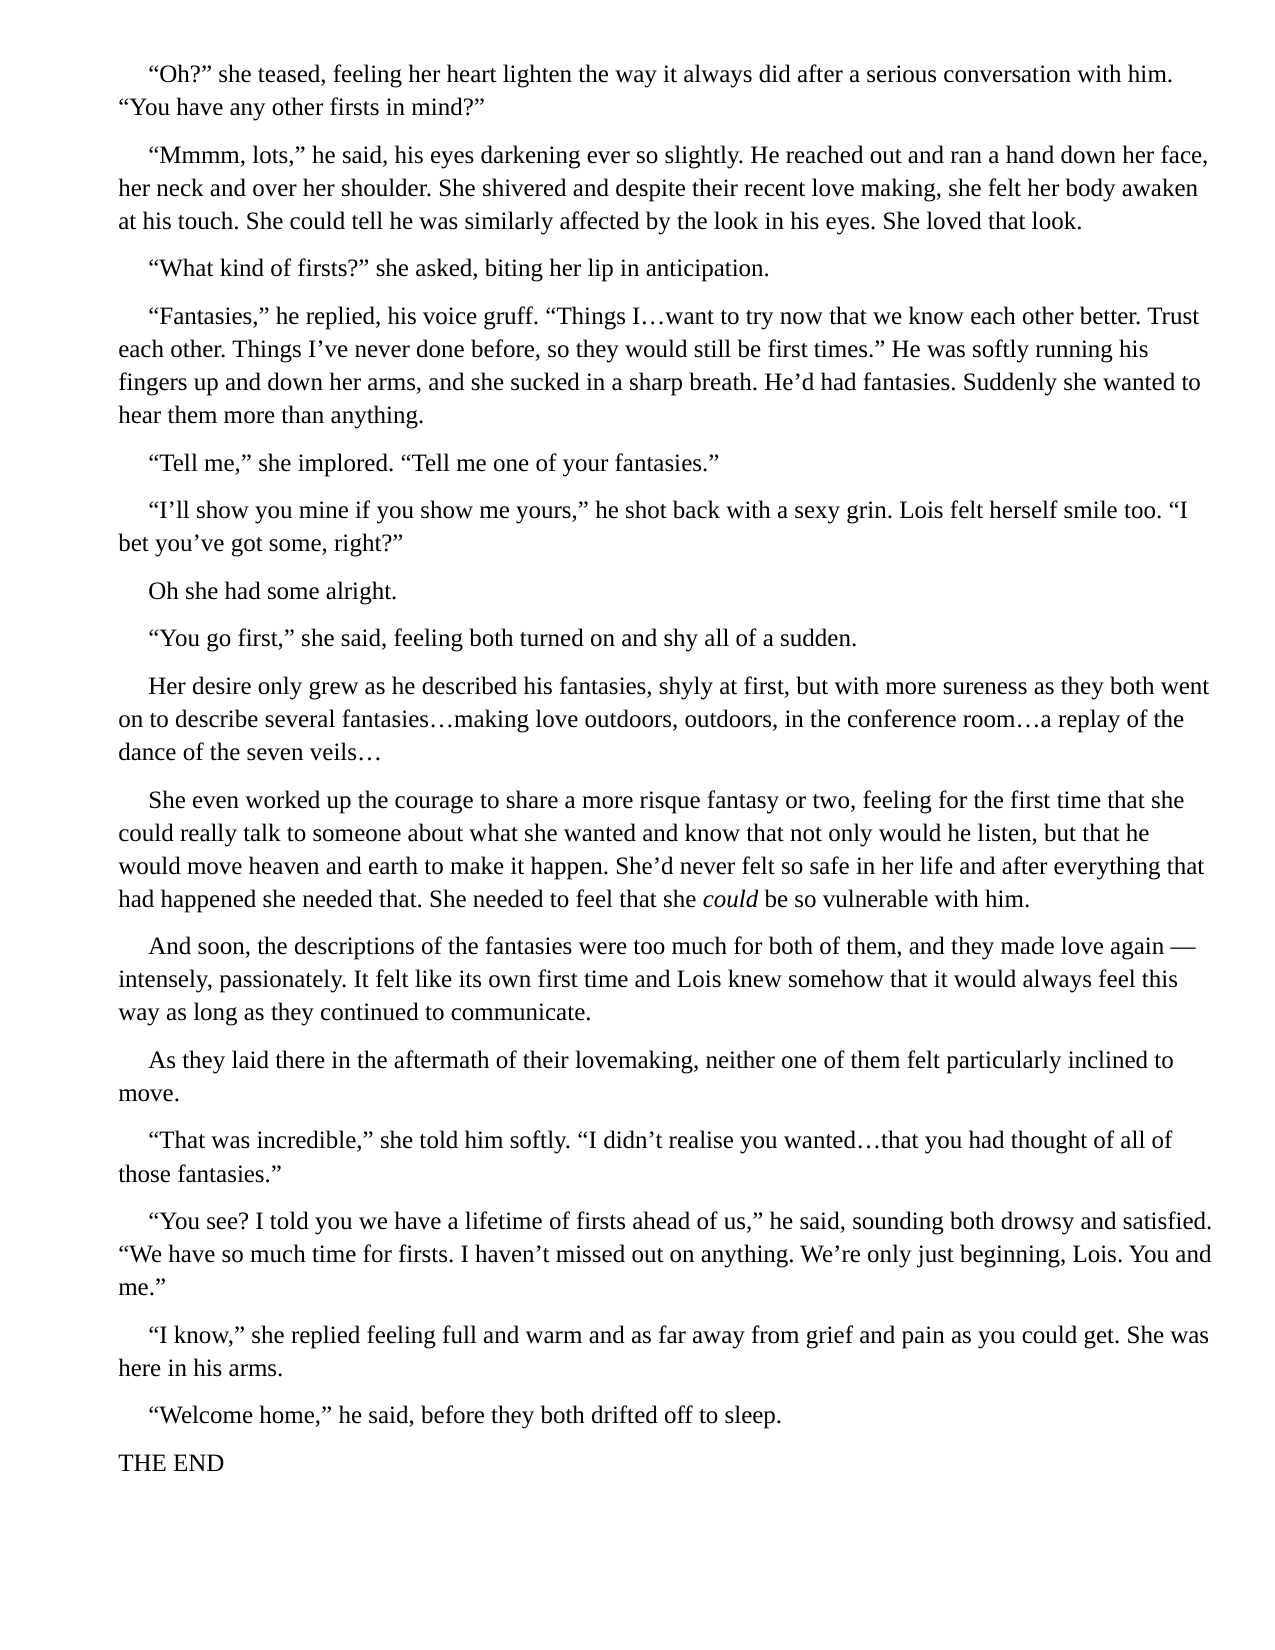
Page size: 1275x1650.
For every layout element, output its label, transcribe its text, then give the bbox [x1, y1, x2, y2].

text “I know,” she replied feeling full and warm and as far away from grief and pain as you could get. She was here in his arms. [118, 1320, 1216, 1382]
text “That was incredible,” she told him softly. “I didn’t realise you wanted…that you had thought of all of those fantasies.” [118, 1126, 1216, 1187]
text “Fantasies,” he replied, his voice gruff. “Things I…want to try now that we know each other better. Trust each other. Things I’ve never done before, so they would still be first times.” He was softly running his fingers up and down her arms, and she sucked in a sharp breath. He’d had fantasies. Suddenly she wanted to hear them more than anything. [118, 301, 1216, 429]
text She even worked up the courage to share a more risque fantasy or two, feeling for the first time that she could really talk to someone about what she wanted and know that not only would he listen, but that he would move heaven and earth to make it happen. She’d never felt so safe in her life and after everything that had happened she needed that. She needed to feel that she could be so vulnerable with him. [118, 785, 1216, 912]
text Her desire only grew as he described his fantasies, shyly at first, but with more sureness as they both went on to describe several fantasies…making love outdoors, outdoors, in the conference room…a replay of the dance of the seven veils… [118, 671, 1216, 766]
text Oh she had some alright. [118, 576, 1216, 604]
text “You see? I told you we have a lifetime of firsts ahead of us,” he said, sounding both drowsy and satisfied. “We have so much time for firsts. I haven’t missed out on anything. We’re only just beginning, Lois. You and me.” [118, 1206, 1216, 1301]
text And soon, the descriptions of the fantasies were too much for both of them, and they made love again — intensely, passionately. It felt like its own first time and Lois knew somehow that it would always feel this way as long as they continued to communicate. [118, 931, 1216, 1026]
text THE END [118, 1448, 1216, 1477]
text “Mmmm, lots,” he said, his eyes darkening ever so slightly. He reached out and ran a hand down her face, her neck and over her shoulder. She shivered and despite their recent love making, she felt her body awaken at his touch. She could tell he was similarly affected by the look in his eyes. She loved that look. [118, 140, 1216, 234]
text As they laid there in the aftermath of their lovemaking, neither one of them felt particularly inclined to move. [118, 1045, 1216, 1107]
text “Tell me,” she implored. “Tell me one of your fantasies.” [118, 448, 1216, 476]
text “Welcome home,” he said, before they both drifted off to sleep. [118, 1401, 1216, 1429]
text “I’ll show you mine if you show me yours,” he shot back with a sexy grin. Lois felt herself smile too. “I bet you’ve got some, right?” [118, 495, 1216, 557]
text “You go first,” she said, feeling both turned on and shy all of a sudden. [118, 623, 1216, 652]
text “Oh?” she teased, feeling her heart lighten the way it always did after a serious conversation with him. “You have any other firsts in mind?” [118, 59, 1216, 121]
text “What kind of firsts?” she asked, biting her lip in anticipation. [118, 253, 1216, 282]
